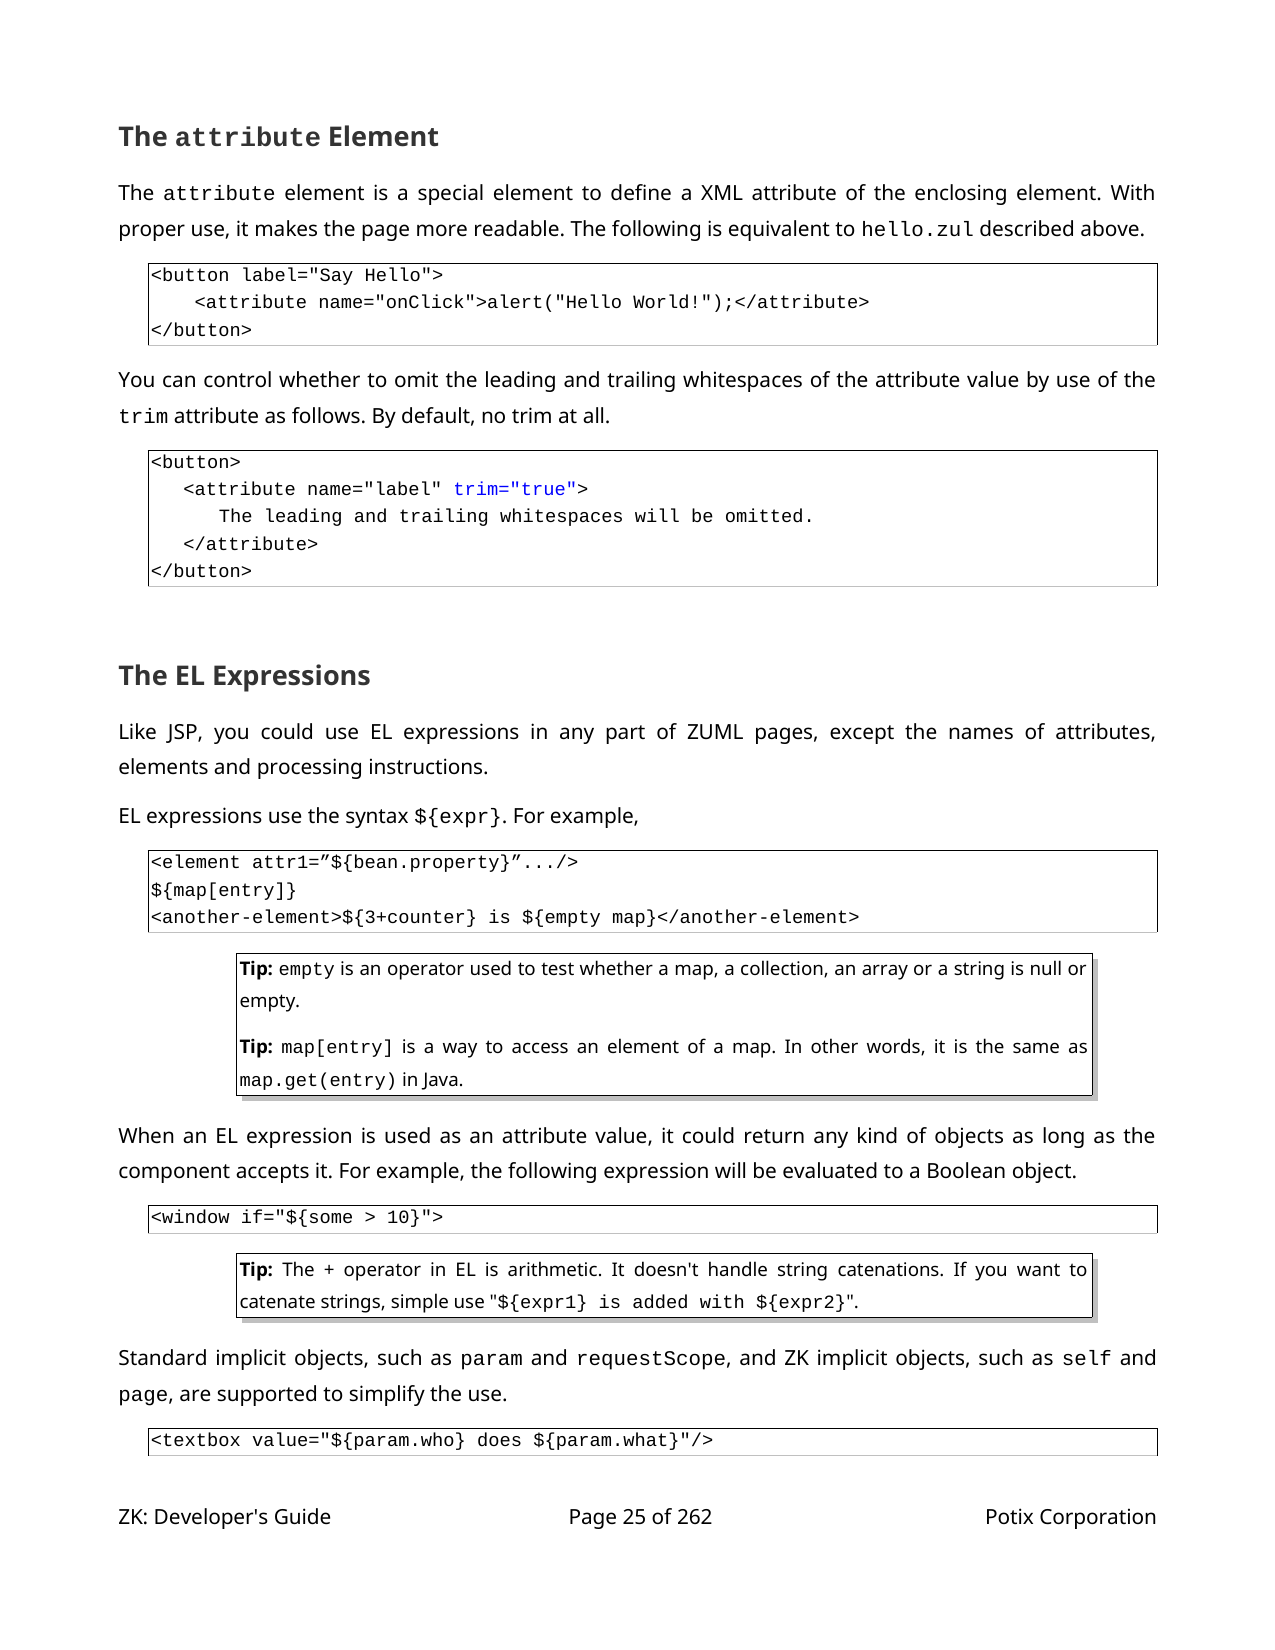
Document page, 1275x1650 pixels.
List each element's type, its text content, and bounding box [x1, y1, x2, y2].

text The leading and trailing whitespaces will be omitted. [149, 504, 1157, 528]
text <attribute name="onClick">alert("Hello World!");</attribute> [149, 290, 1157, 315]
text The attribute element is a special element to define a XML attribute of the enclosing element. With proper use, it makes the page more readable. The following is equivalent to hello.zul described above. [118, 178, 1157, 243]
text Tip: empty is an operator used to test whether a map, a collection, an array or a string is null or empty. [237, 954, 1092, 1013]
text <element attr1=”${bean.property}”.../> [149, 851, 1157, 875]
text Standard implicit objects, such as param and requestScope, and ZK implicit objects, such as self and page, are supported to simplify the use. [118, 1343, 1157, 1408]
text </button> [149, 318, 1157, 345]
text Tip: map[entry] is a way to access an element of a map. In other words, it is the same as map.get(entry) in Java. [237, 1031, 1092, 1095]
text When an EL expression is used as an attribute value, it could return any kind of objects as long as the component accepts it. For example, the following expression will be evaluated to a Boolean object. [118, 1121, 1157, 1185]
text EL expressions use the syntax ${expr}. For example, [118, 801, 1157, 830]
text <button> [149, 451, 1157, 474]
text <attribute name="label" trim="true"> [149, 477, 1157, 501]
text Like JSP, you could use EL expressions in any part of ZUML pages, except the names of attributes, elements and processing instructions. [118, 717, 1157, 781]
text <textbox value="${param.who} does ${param.what}"/> [149, 1429, 1157, 1455]
subtitle The attribute Element [118, 118, 1157, 155]
text You can control whether to omit the leading and trailing whitespaces of the attribute value by use of the trim attribute as follows. By default, no trim at all. [118, 366, 1157, 429]
text <another-element>${3+counter} is ${empty map}</another-element> [149, 905, 1157, 932]
text <button label="Say Hello"> [149, 264, 1157, 287]
text Tip: The + operator in EL is arithmetic. It doesn't handle string catenations. If you want to catenate strings, simple use "${expr1} is added with ${expr2}". [237, 1254, 1092, 1317]
subtitle The EL Expressions [118, 657, 1157, 693]
text </button> [149, 559, 1157, 586]
text </attribute> [149, 531, 1157, 556]
text <window if="${some > 10}"> [149, 1206, 1157, 1233]
text ${map[entry]} [149, 878, 1157, 902]
